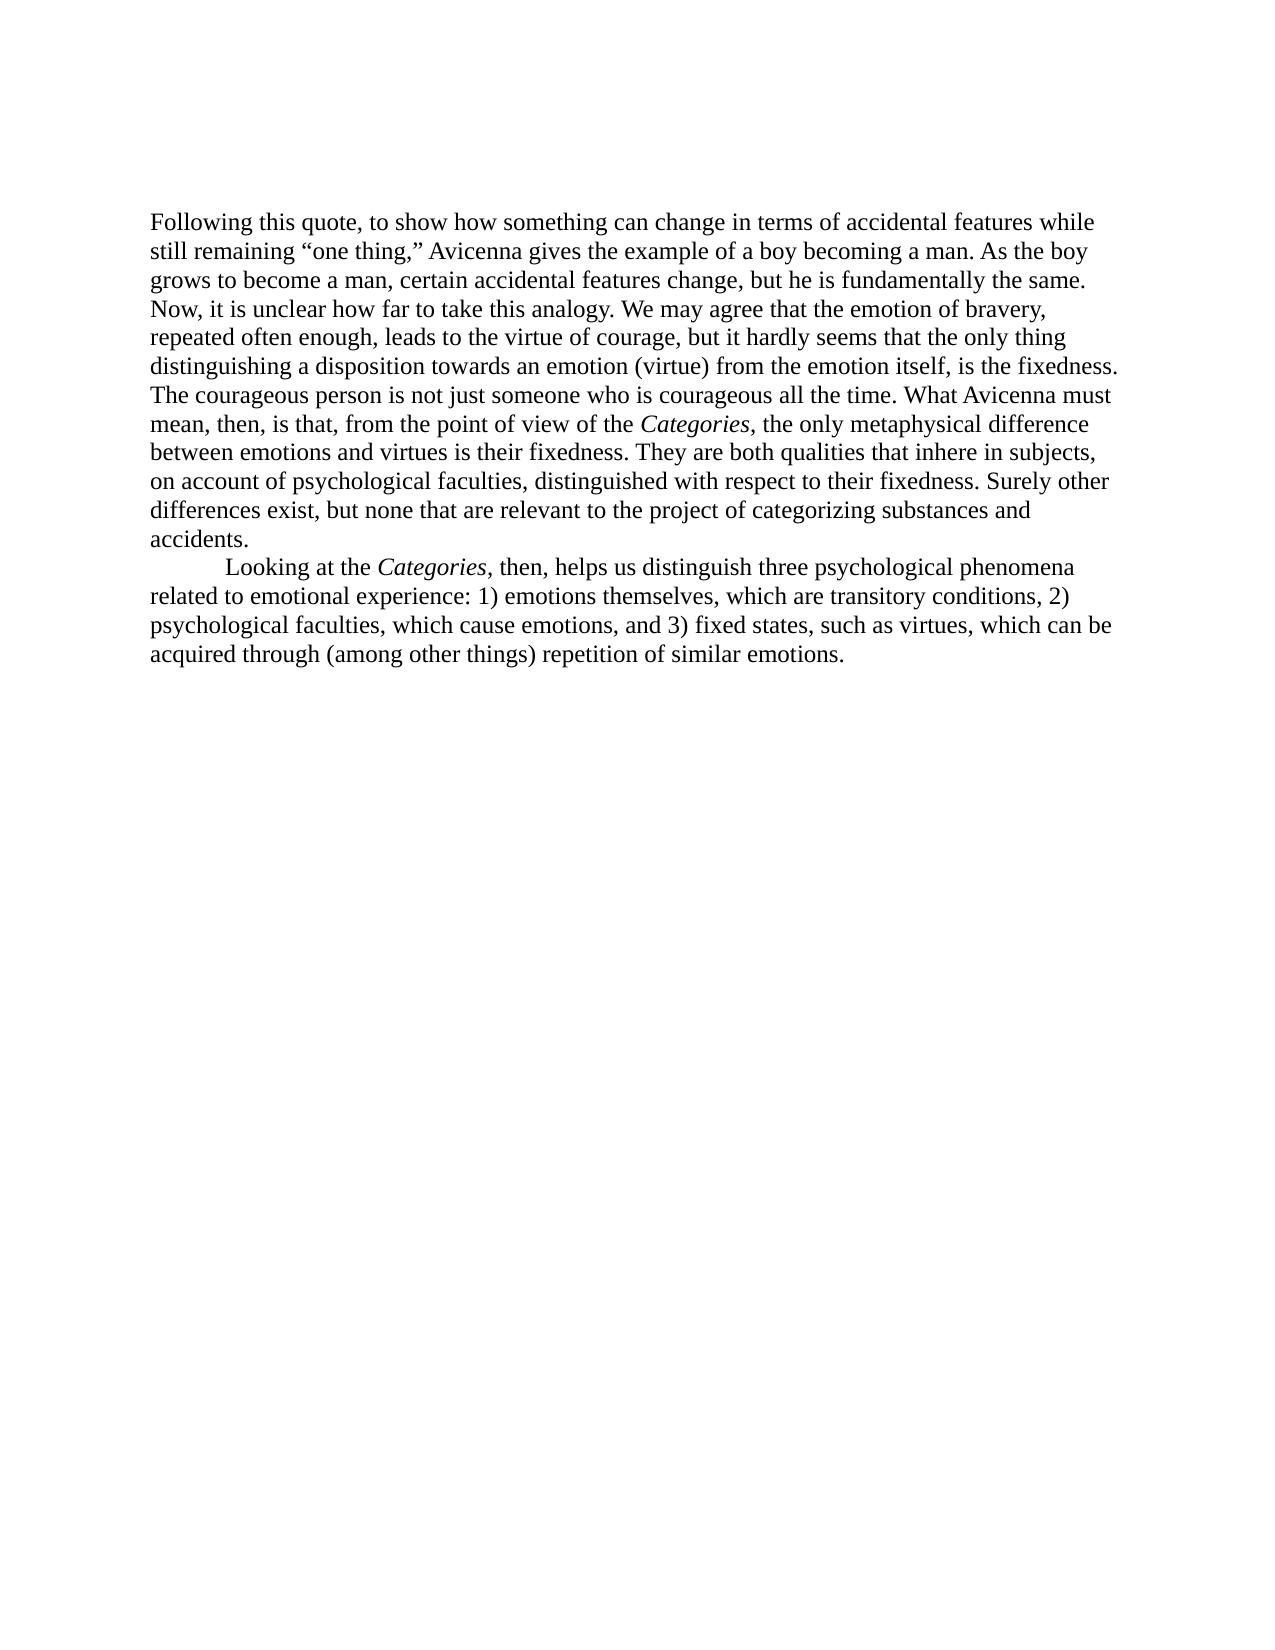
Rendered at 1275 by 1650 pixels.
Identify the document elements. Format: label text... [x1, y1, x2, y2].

text Looking at the Categories, then, helps us distinguish three psychological phenomena related to emotional experience: 1) emotions themselves, which are transitory conditions, 2) psychological faculties, which cause emotions, and 3) fixed states, such as virtues, which can be acquired through (among other things) repetition of similar emotions. [150, 552, 1125, 667]
text Following this quote, to show how something can change in terms of accidental features while still remaining “one thing,” Avicenna gives the example of a boy becoming a man. As the boy grows to become a man, certain accidental features change, but he is fundamentally the same. Now, it is unclear how far to take this analogy. We may agree that the emotion of bravery, repeated often enough, leads to the virtue of courage, but it hardly seems that the only thing distinguishing a disposition towards an emotion (virtue) from the emotion itself, is the fixedness. The courageous person is not just someone who is courageous all the time. What Avicenna must mean, then, is that, from the point of view of the Categories, the only metaphysical difference between emotions and virtues is their fixedness. They are both qualities that inhere in subjects, on account of psychological faculties, distinguished with respect to their fixedness. Surely other differences exist, but none that are relevant to the project of categorizing substances and accidents. [150, 207, 1125, 552]
